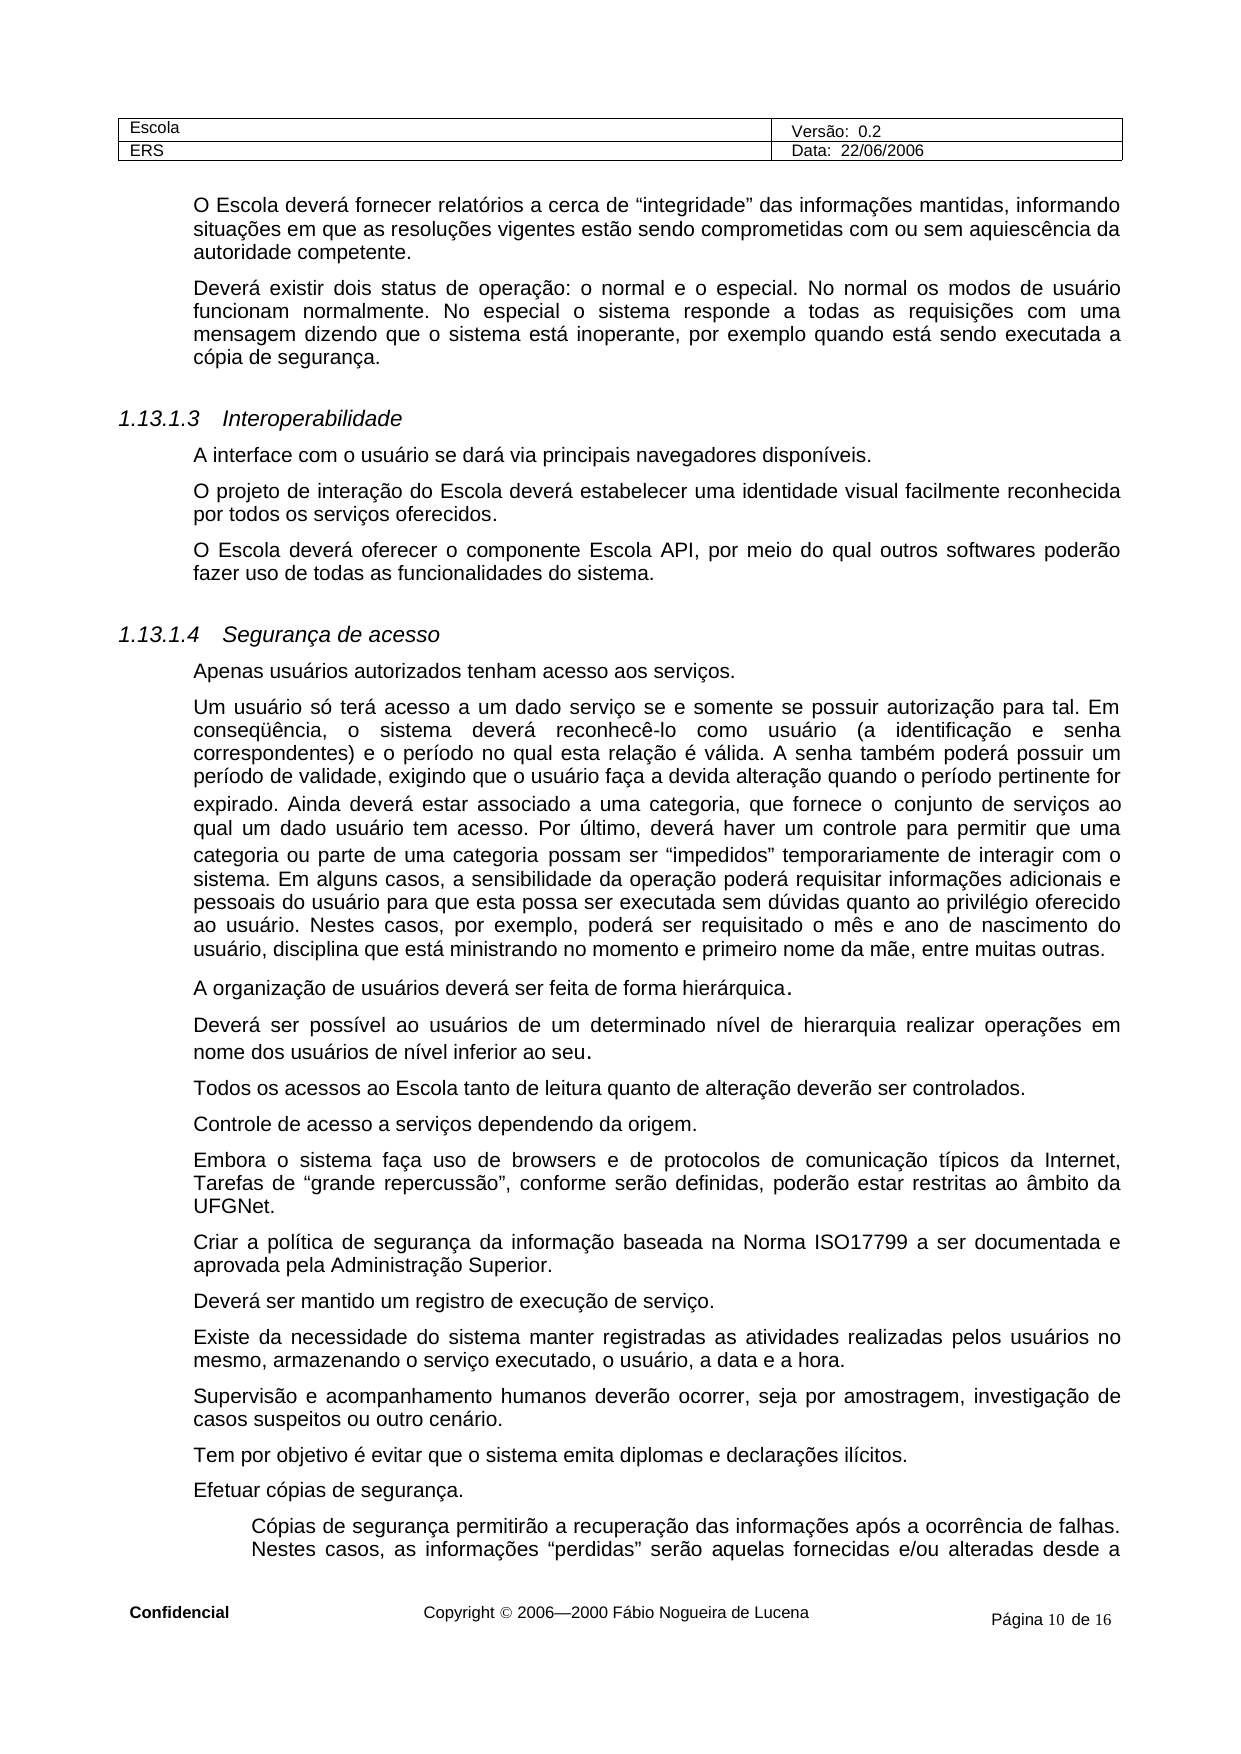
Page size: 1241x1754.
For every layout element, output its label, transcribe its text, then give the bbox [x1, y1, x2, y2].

text Embora o sistema faça uso de browsers e de protocolos de comunicação típicos da Internet, Tarefas de “grande repercussão”, conforme serão definidas, poderão estar restritas ao âmbito da UFGNet. [193, 1148, 1122, 1218]
text Cópias de segurança permitirão a recuperação das informações após a ocorrência de falhas. Nestes casos, as informações “perdidas” serão aquelas fornecidas e/ou alteradas desde a [251, 1514, 1122, 1561]
text Supervisão e acompanhamento humanos deverão ocorrer, seja por amostragem, investigação de casos suspeitos ou outro cenário. [193, 1384, 1122, 1431]
text Existe da necessidade do sistema manter registradas as atividades realizadas pelos usuários no mesmo, armazenando o serviço executado, o usuário, a data e a hora. [193, 1325, 1122, 1372]
text Criar a política de segurança da informação baseada na Norma ISO17799 a ser documentada e aprovada pela Administração Superior. [193, 1231, 1122, 1277]
text A organização de usuários deverá ser feita de forma hierárquica. [193, 973, 1122, 1001]
text Controle de acesso a serviços dependendo da origem. [193, 1113, 1122, 1136]
text Efetuar cópias de segurança. [193, 1479, 1122, 1502]
text Deverá ser mantido um registro de execução de serviço. [193, 1289, 1122, 1313]
text Todos os acessos ao Escola tanto de leitura quanto de alteração deverão ser controlados. [193, 1077, 1122, 1100]
text Tem por objetivo é evitar que o sistema emita diplomas e declarações ilícitos. [193, 1443, 1122, 1466]
text O Escola deverá fornecer relatórios a cerca de “integridade” das informações mantidas, informando situações em que as resoluções vigentes estão sendo comprometidas com ou sem aquiescência da autoridade competente. [193, 194, 1122, 263]
text O Escola deverá oferecer o componente Escola API, por meio do qual outros softwares poderão fazer uso de todas as funcionalidades do sistema. [193, 538, 1122, 585]
text Apenas usuários autorizados tenham acesso aos serviços. [193, 660, 1122, 683]
text O projeto de interação do Escola deverá estabelecer uma identidade visual facilmente reconhecida por todos os serviços oferecidos. [193, 479, 1122, 526]
subtitle Segurança de acesso [118, 622, 1122, 647]
text Deverá existir dois status de operação: o normal e o especial. No normal os modos de usuário funcionam normalmente. No especial o sistema responde a todas as requisições com uma mensagem dizendo que o sistema está inoperante, por exemplo quando está sendo executada a cópia de segurança. [193, 276, 1122, 369]
text Deverá ser possível ao usuários de um determinado nível de hierarquia realizar operações em nome dos usuários de nível inferior ao seu. [193, 1013, 1122, 1064]
text A interface com o usuário se dará via principais navegadores disponíveis. [193, 444, 1122, 467]
subtitle Interoperabilidade [118, 406, 1122, 431]
text Um usuário só terá acesso a um dado serviço se e somente se possuir autorização para tal. Em conseqüência, o sistema deverá reconhecê-lo como usuário (a identificação e senha correspondentes) e o período no qual esta relação é válida. A senha também poderá possuir um período de validade, exigindo que o usuário faça a devida alteração quando o período pertinente for expirado. Ainda deverá estar associado a uma categoria, que fornece o conjunto de serviços ao qual um dado usuário tem acesso. Por último, deverá haver um controle para permitir que uma categoria ou parte de uma categoria possam ser “impedidos” temporariamente de interagir com o sistema. Em alguns casos, a sensibilidade da operação poderá requisitar informações adicionais e pessoais do usuário para que esta possa ser executada sem dúvidas quanto ao privilégio oferecido ao usuário. Nestes casos, por exemplo, poderá ser requisitado o mês e ano de nascimento do usuário, disciplina que está ministrando no momento e primeiro nome da mãe, entre muitas outras. [193, 695, 1122, 960]
